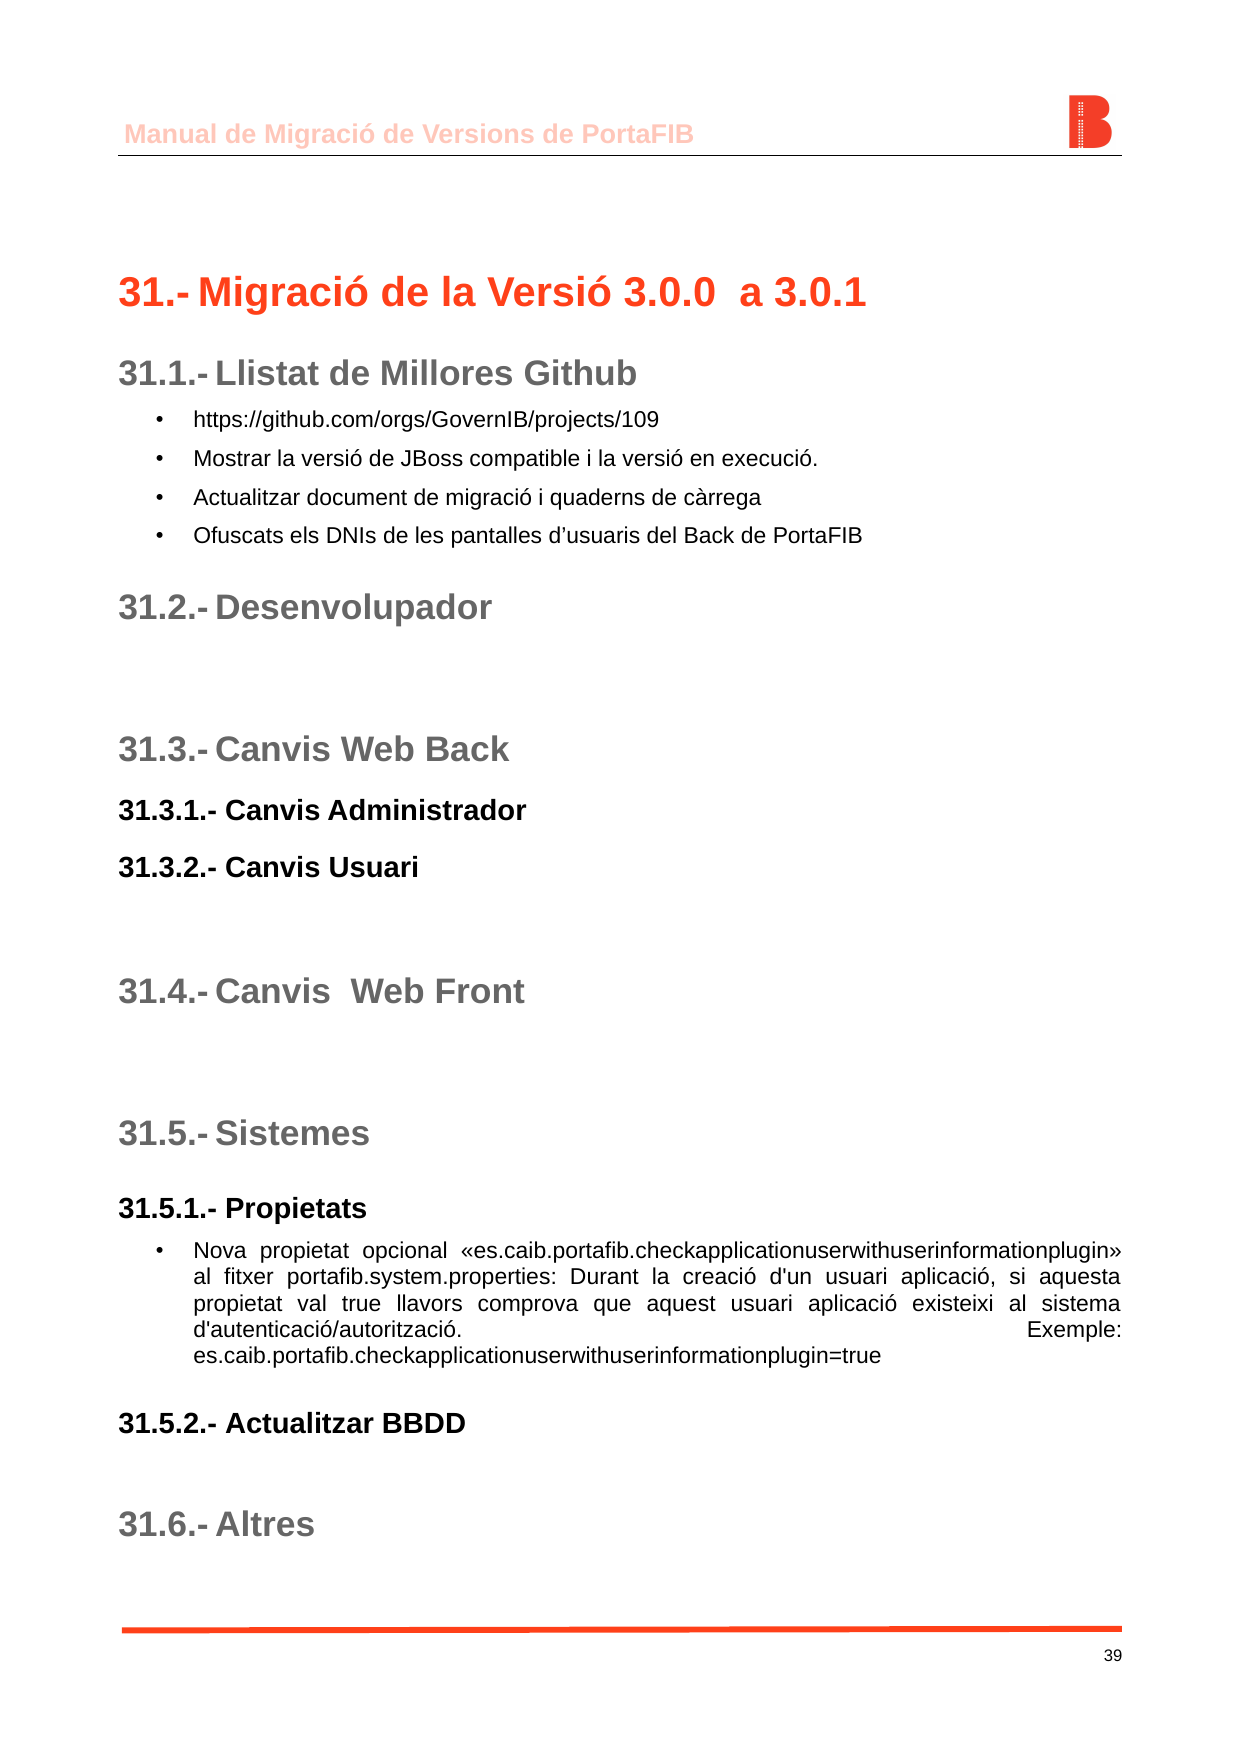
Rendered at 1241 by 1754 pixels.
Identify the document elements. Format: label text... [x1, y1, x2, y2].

list Ofuscats els DNIs de les pantalles d’usuaris del Back de PortaFIB [156, 522, 1122, 549]
subtitle Sistemes [118, 1113, 1122, 1153]
subtitle Canvis Usuari [118, 850, 1122, 884]
picture [1063, 94, 1117, 150]
subtitle Canvis Administrador [118, 793, 1122, 827]
subtitle Migració de la Versió 3.0.0 a 3.0.1 [118, 267, 1122, 315]
subtitle Canvis Web Front [118, 971, 1122, 1011]
subtitle Canvis Web Back [118, 728, 1122, 769]
list https://github.com/orgs/GovernIB/projects/109 [156, 406, 1122, 432]
subtitle Llistat de Millores Github [118, 352, 1122, 393]
subtitle Propietats [118, 1191, 1122, 1224]
list Nova propietat opcional «es.caib.portafib.checkapplicationuserwithuserinformationplugin» al fitxer portafib.system.properties: Durant la creació d'un usuari aplicació, si aquesta propietat val true llavors comprova que aquest usuari aplicació existeixi al sistema d'autenticació/autorització. Exemple: es.caib.portafib.checkapplicationuserwithuserinformationplugin=true [156, 1237, 1122, 1369]
subtitle Altres [118, 1503, 1122, 1544]
list Actualitzar document de migració i quaderns de càrrega [156, 483, 1122, 510]
list Mostrar la versió de JBoss compatible i la versió en execució. [156, 444, 1122, 471]
subtitle Desenvolupador [118, 586, 1122, 627]
subtitle Actualitzar BBDD [118, 1406, 1122, 1440]
